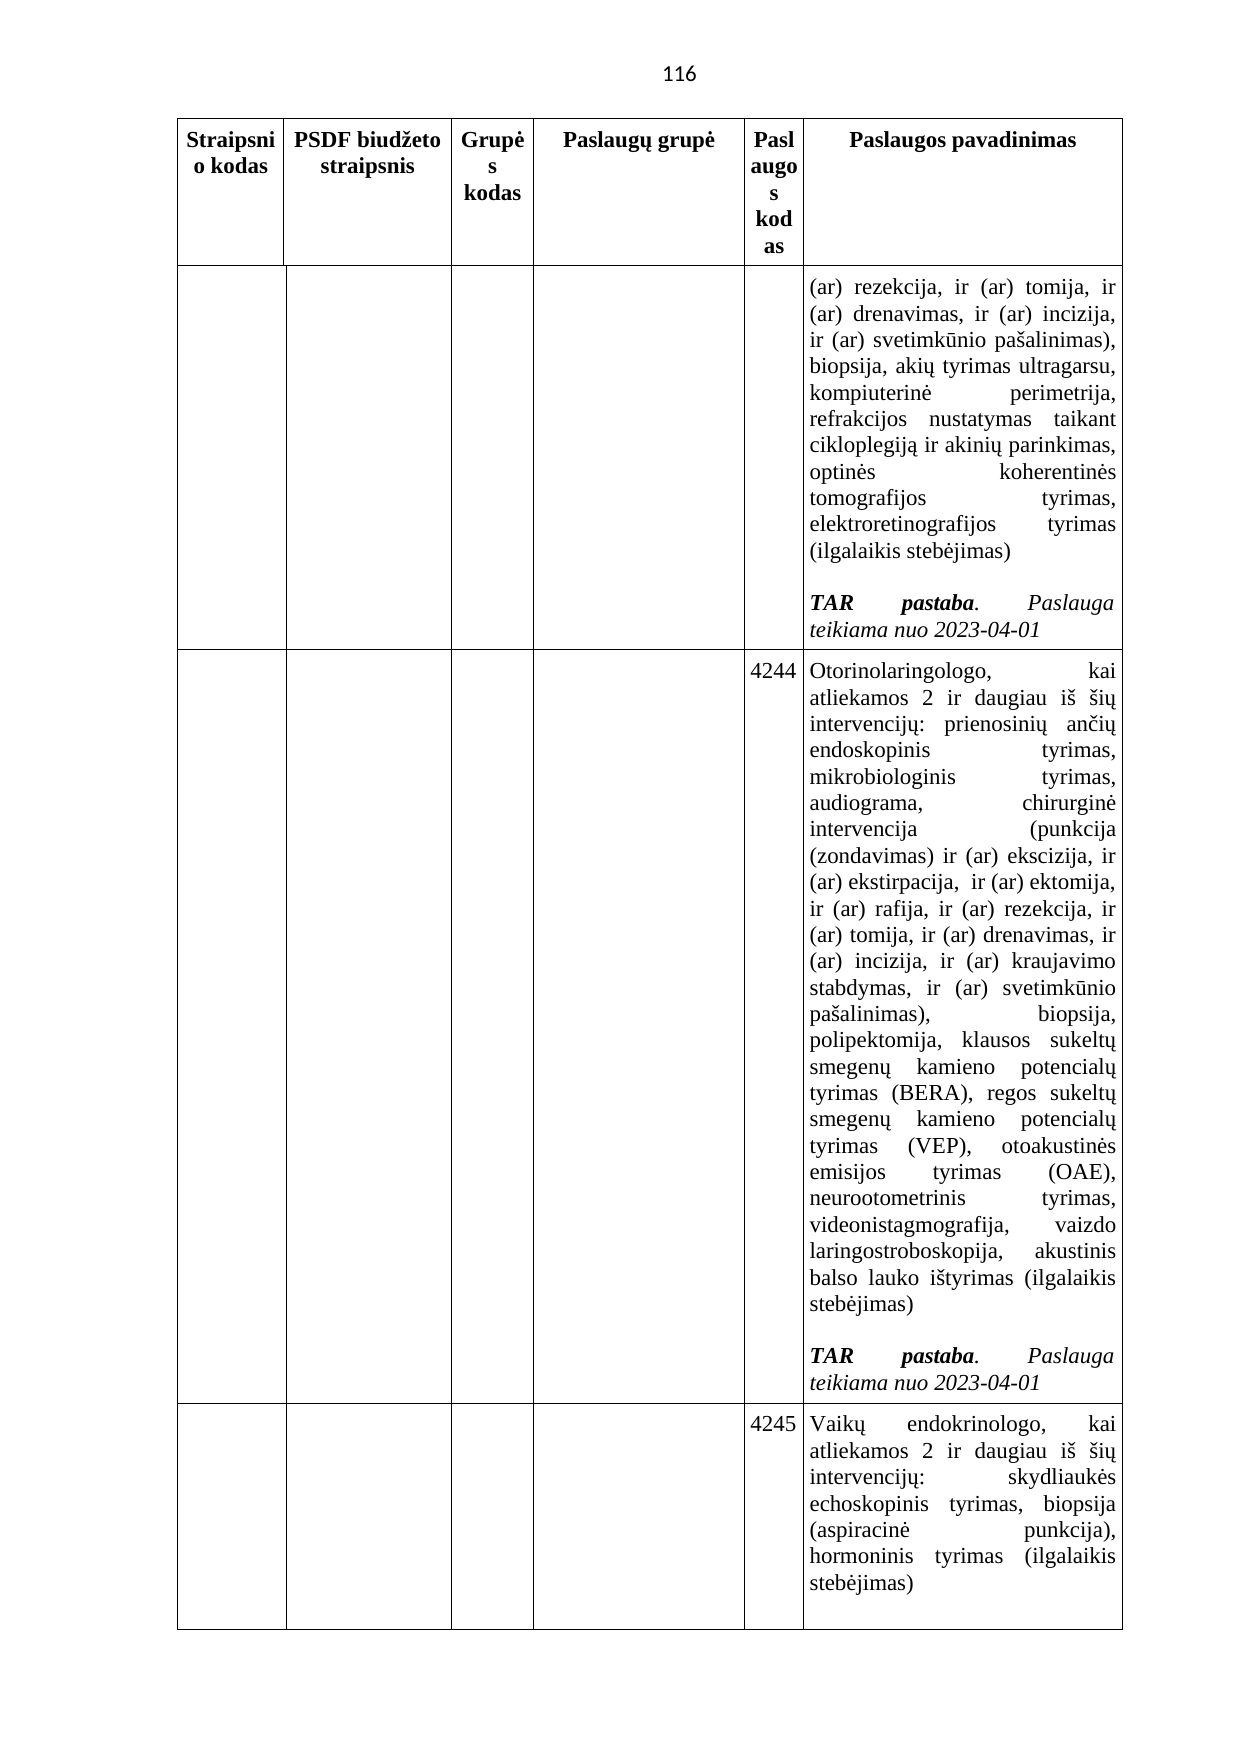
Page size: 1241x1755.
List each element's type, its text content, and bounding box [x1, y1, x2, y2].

table_header Straipsnio kodas [178, 119, 283, 265]
table_cell [287, 1404, 451, 1628]
table_cell [287, 650, 451, 1402]
table_cell [534, 1404, 744, 1628]
table_cell 4245 [745, 1404, 803, 1628]
table_cell (ar) rezekcija, ir (ar) tomija, ir (ar) drenavimas, ir (ar) incizija, ir (ar) svetimkūnio pašalinimas), biopsija, akių tyrimas ultragarsu, kompiuterinė perimetrija, refrakcijos nustatymas taikant cikloplegiją ir akinių parinkimas, optinės koherentinės tomografijos tyrimas, elektroretinografijos tyrimas (ilgalaikis stebėjimas) TAR pastaba. Paslauga teikiama nuo 2023-04-01 [804, 266, 1122, 649]
table_header Paslaugų grupė [534, 119, 744, 265]
table_header PSDF biudžeto straipsnis [284, 119, 451, 265]
table_cell Otorinolaringologo, kai atliekamos 2 ir daugiau iš šių intervencijų: prienosinių ančių endoskopinis tyrimas, mikrobiologinis tyrimas, audiograma, chirurginė intervencija (punkcija (zondavimas) ir (ar) ekscizija, ir (ar) ekstirpacija, ir (ar) ektomija, ir (ar) rafija, ir (ar) rezekcija, ir (ar) tomija, ir (ar) drenavimas, ir (ar) incizija, ir (ar) kraujavimo stabdymas, ir (ar) svetimkūnio pašalinimas), biopsija, polipektomija, klausos sukeltų smegenų kamieno potencialų tyrimas (BERA), regos sukeltų smegenų kamieno potencialų tyrimas (VEP), otoakustinės emisijos tyrimas (OAE), neurootometrinis tyrimas, videonistagmografija, vaizdo laringostroboskopija, akustinis balso lauko ištyrimas (ilgalaikis stebėjimas) TAR pastaba. Paslauga teikiama nuo 2023-04-01 [804, 650, 1122, 1402]
table_cell Vaikų endokrinologo, kai atliekamos 2 ir daugiau iš šių intervencijų: skydliaukės echoskopinis tyrimas, biopsija (aspiracinė punkcija), hormoninis tyrimas (ilgalaikis stebėjimas) [804, 1404, 1122, 1628]
table_header Paslaugos kodas [745, 119, 803, 265]
table_header Grupės kodas [452, 119, 533, 265]
table_cell [287, 266, 451, 649]
table_cell [745, 266, 803, 649]
table_cell [178, 650, 286, 1402]
table_cell [178, 266, 286, 649]
table_cell [178, 1404, 286, 1628]
table_cell [534, 650, 744, 1402]
table_cell [452, 1404, 533, 1628]
table_cell 4244 [745, 650, 803, 1402]
table_header Paslaugos pavadinimas [804, 119, 1122, 265]
table_cell [452, 266, 533, 649]
table_cell [534, 266, 744, 649]
table_cell [452, 650, 533, 1402]
